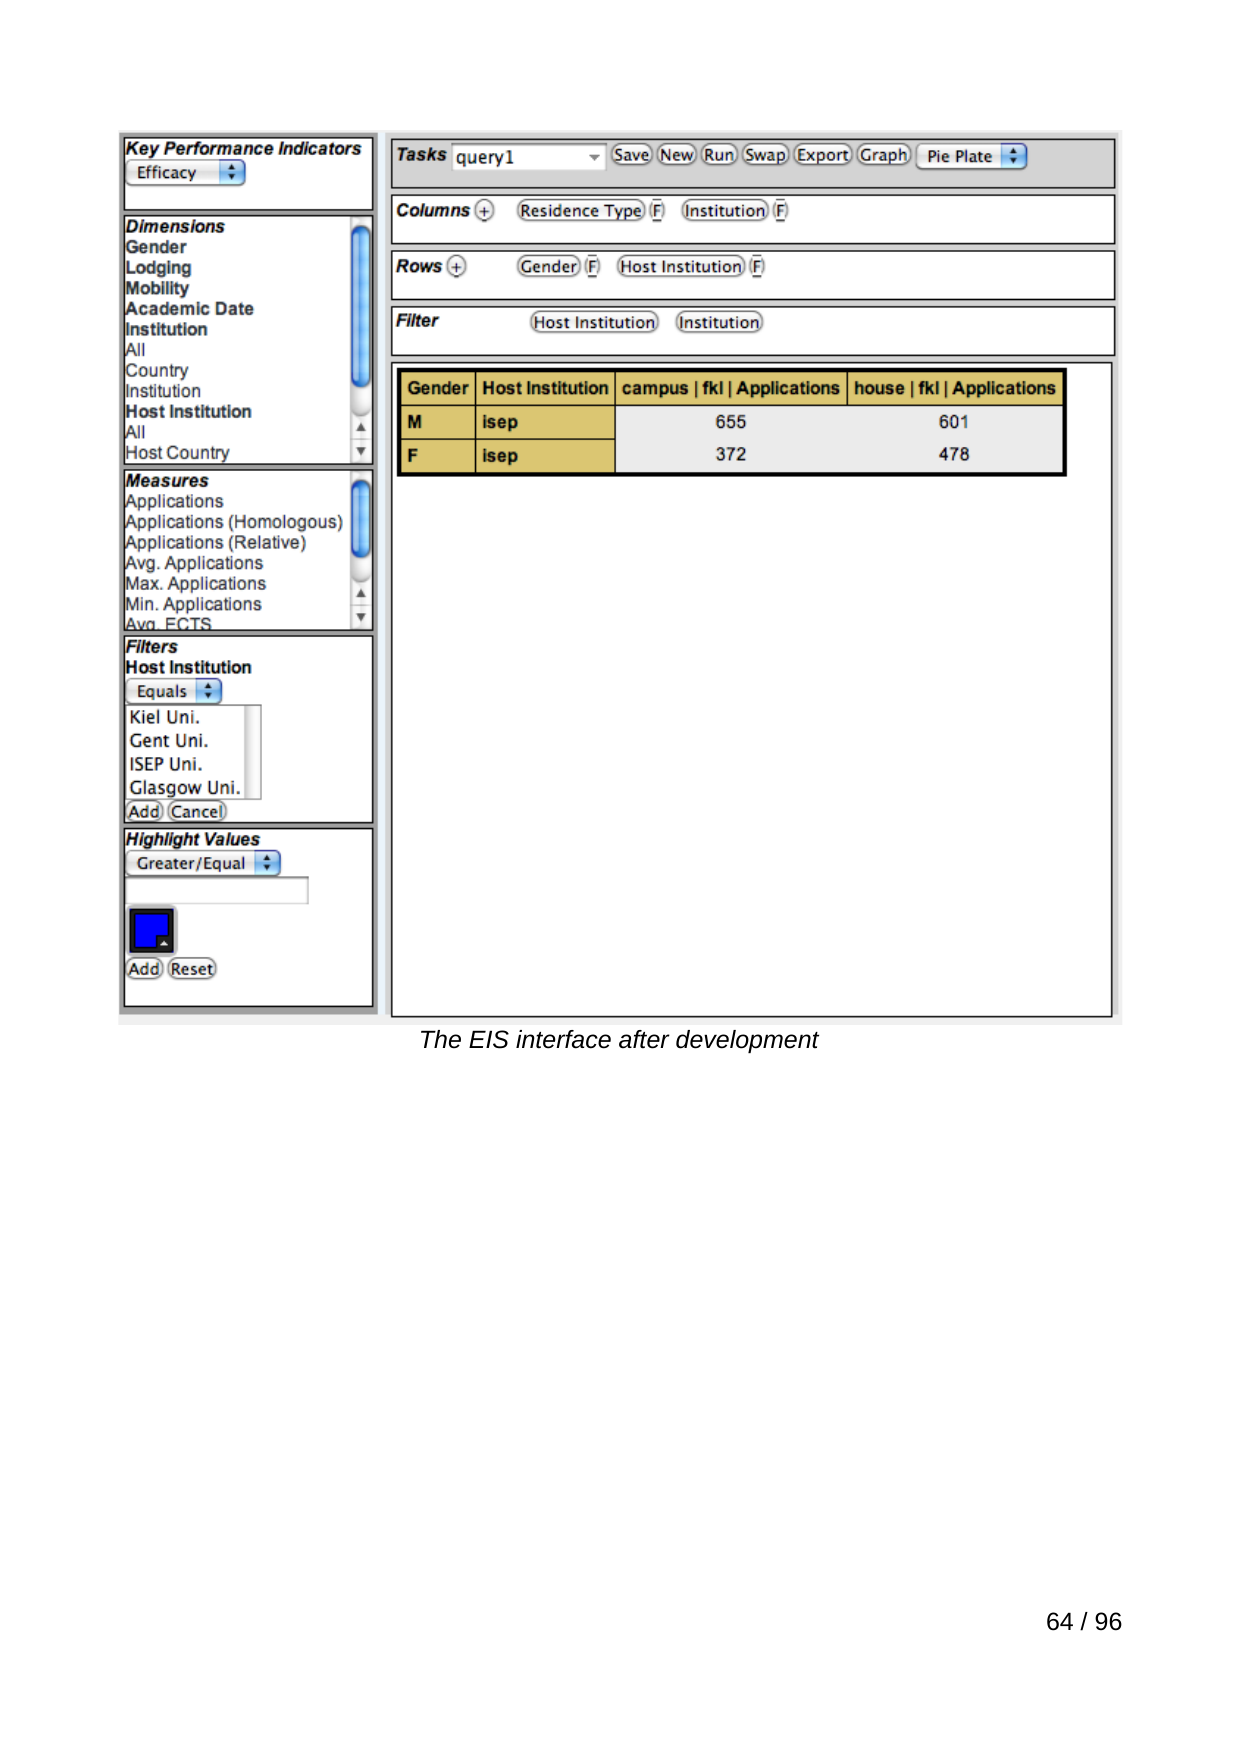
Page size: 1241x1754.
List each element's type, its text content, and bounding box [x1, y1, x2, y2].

text The EIS interface after development [118, 1025, 1122, 1053]
picture [118, 130, 1123, 1025]
